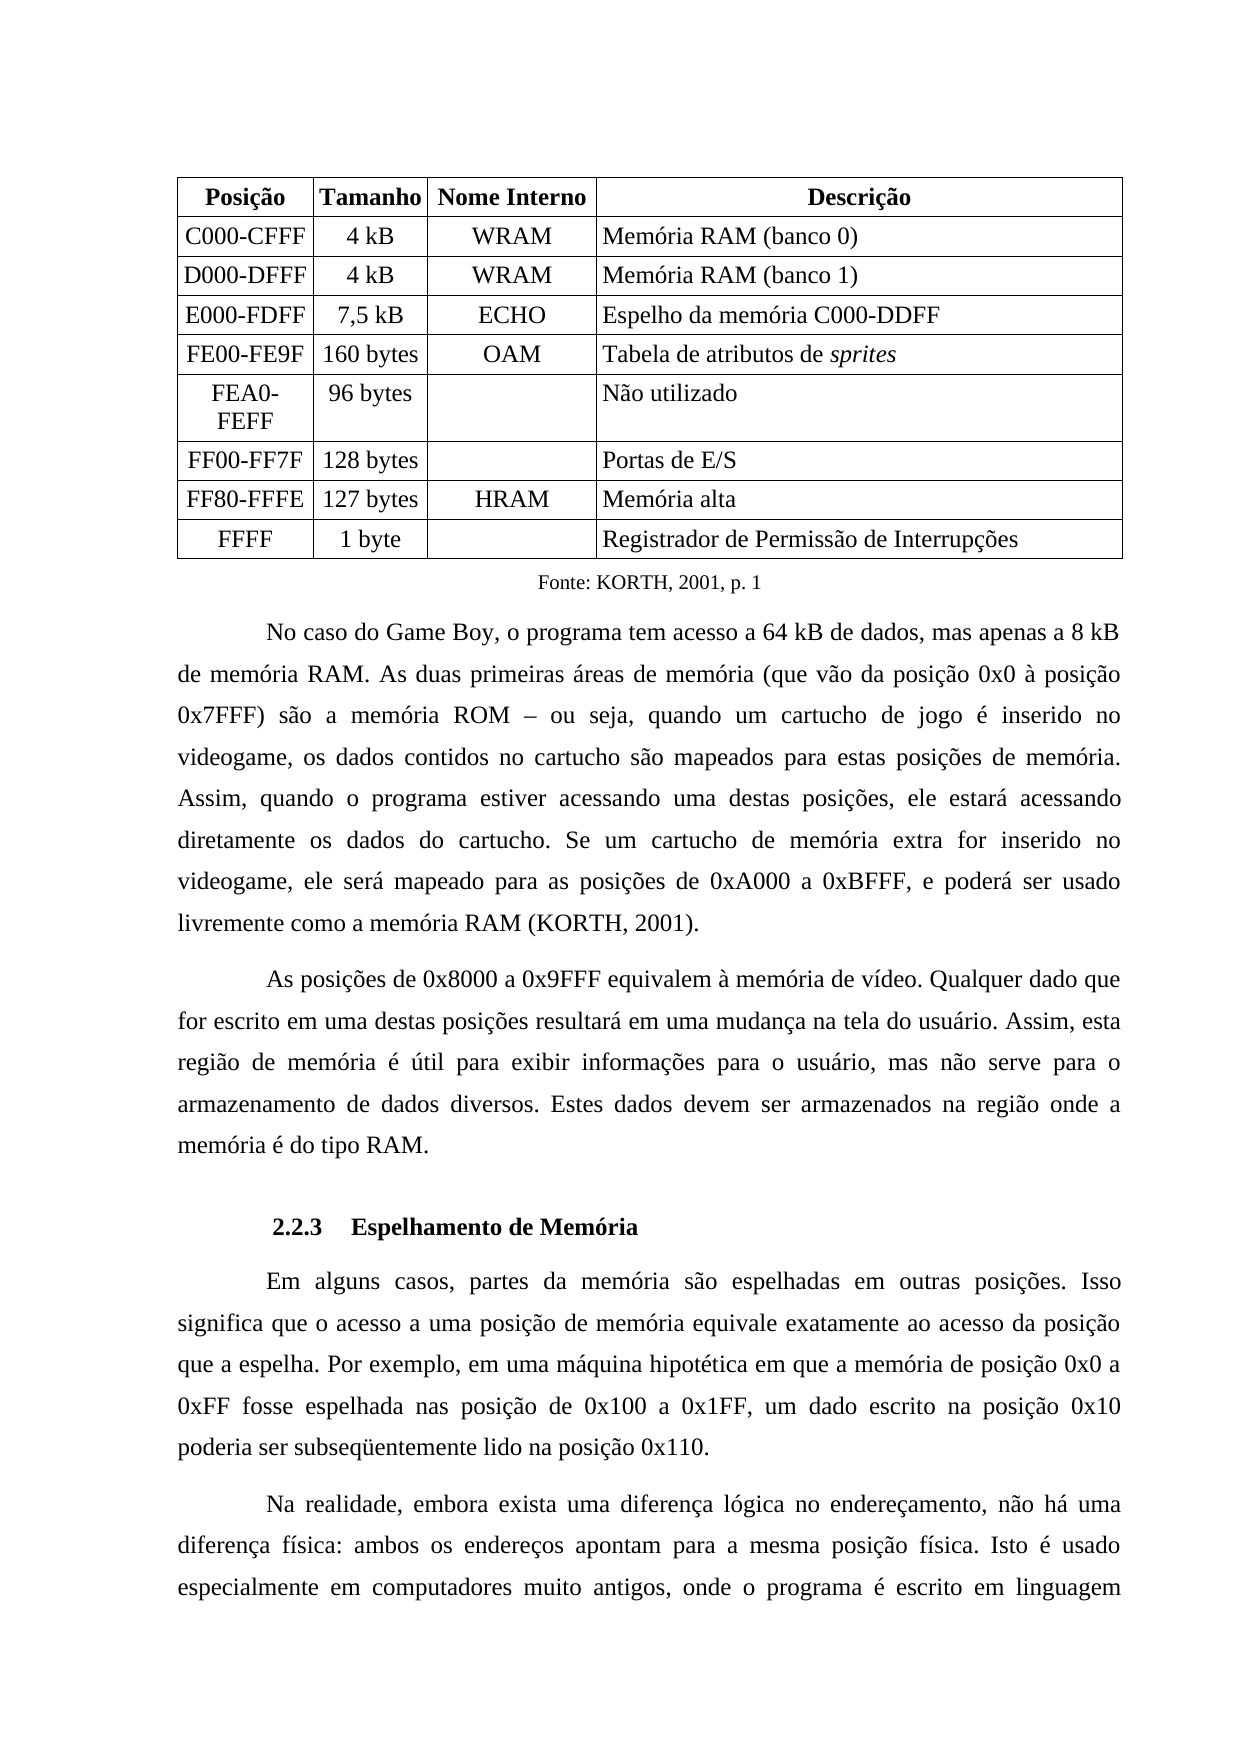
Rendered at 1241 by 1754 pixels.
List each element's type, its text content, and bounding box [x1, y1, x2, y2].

table_cell 4 kB [314, 257, 427, 295]
table_header Descrição [597, 178, 1122, 216]
table_cell 4 kB [314, 217, 427, 256]
table_cell ECHO [428, 296, 596, 334]
table_cell Portas de E/S [597, 442, 1122, 480]
table_cell WRAM [428, 217, 596, 256]
table_header Posição [178, 178, 313, 216]
table_cell Não utilizado [597, 375, 1122, 441]
table_cell Memória RAM (banco 1) [597, 257, 1122, 295]
table_cell 1 byte [314, 520, 427, 558]
table_cell 127 bytes [314, 481, 427, 519]
text Em alguns casos, partes da memória são espelhadas em outras posições. Isso significa que o acesso a uma posição de memória equivale exatamente ao acesso da posição que a espelha. Por exemplo, em uma máquina hipotética em que a memória de posição 0x0 a 0xFF fosse espelhada nas posição de 0x100 a 0x1FF, um dado escrito na posição 0x10 poderia ser subseqüentemente lido na posição 0x110. [177, 1267, 1122, 1461]
table_cell FF80-FFFE [178, 481, 313, 519]
table_cell FFFF [178, 520, 313, 558]
table_cell 7,5 kB [314, 296, 427, 334]
table_cell C000-CFFF [178, 217, 313, 256]
table_cell [428, 442, 596, 480]
table_cell Tabela de atributos de sprites [597, 335, 1122, 373]
table_cell Espelho da memória C000-DDFF [597, 296, 1122, 334]
table_cell OAM [428, 335, 596, 373]
table_cell E000-FDFF [178, 296, 313, 334]
table_header Nome Interno [428, 178, 596, 216]
table_cell D000-DFFF [178, 257, 313, 295]
table_cell Registrador de Permissão de Interrupções [597, 520, 1122, 558]
table_cell Memória RAM (banco 0) [597, 217, 1122, 256]
table_cell FEA0-FEFF [178, 375, 313, 441]
table_cell FE00-FE9F [178, 335, 313, 373]
table_cell HRAM [428, 481, 596, 519]
table_cell [428, 375, 596, 441]
table_cell 128 bytes [314, 442, 427, 480]
text As posições de 0x8000 a 0x9FFF equivalem à memória de vídeo. Qualquer dado que for escrito em uma destas posições resultará em uma mudança na tela do usuário. Assim, esta região de memória é útil para exibir informações para o usuário, mas não serve para o armazenamento de dados diversos. Estes dados devem ser armazenados na região onde a memória é do tipo RAM. [177, 965, 1122, 1159]
table_header Tamanho [314, 178, 427, 216]
text Fonte: KORTH, 2001, p. 1 [177, 571, 1122, 594]
text No caso do Game Boy, o programa tem acesso a 64 kB de dados, mas apenas a 8 kB de memória RAM. As duas primeiras áreas de memória (que vão da posição 0x0 à posição 0x7FFF) são a memória ROM – ou seja, quando um cartucho de jogo é inserido no videogame, os dados contidos no cartucho são mapeados para estas posições de memória. Assim, quando o programa estiver acessando uma destas posições, ele estará acessando diretamente os dados do cartucho. Se um cartucho de memória extra for inserido no videogame, ele será mapeado para as posições de 0xA000 a 0xBFFF, e poderá ser usado livremente como a memória RAM (KORTH, 2001). [177, 618, 1122, 937]
subtitle Espelhamento de Memória [177, 1213, 1122, 1241]
table_cell 96 bytes [314, 375, 427, 441]
table_cell [428, 520, 596, 558]
table_cell FF00-FF7F [178, 442, 313, 480]
text Na realidade, embora exista uma diferença lógica no endereçamento, não há uma diferença física: ambos os endereços apontam para a mesma posição física. Isto é usado especialmente em computadores muito antigos, onde o programa é escrito em linguagem [177, 1490, 1122, 1601]
table_cell WRAM [428, 257, 596, 295]
table_cell 160 bytes [314, 335, 427, 373]
table_cell Memória alta [597, 481, 1122, 519]
